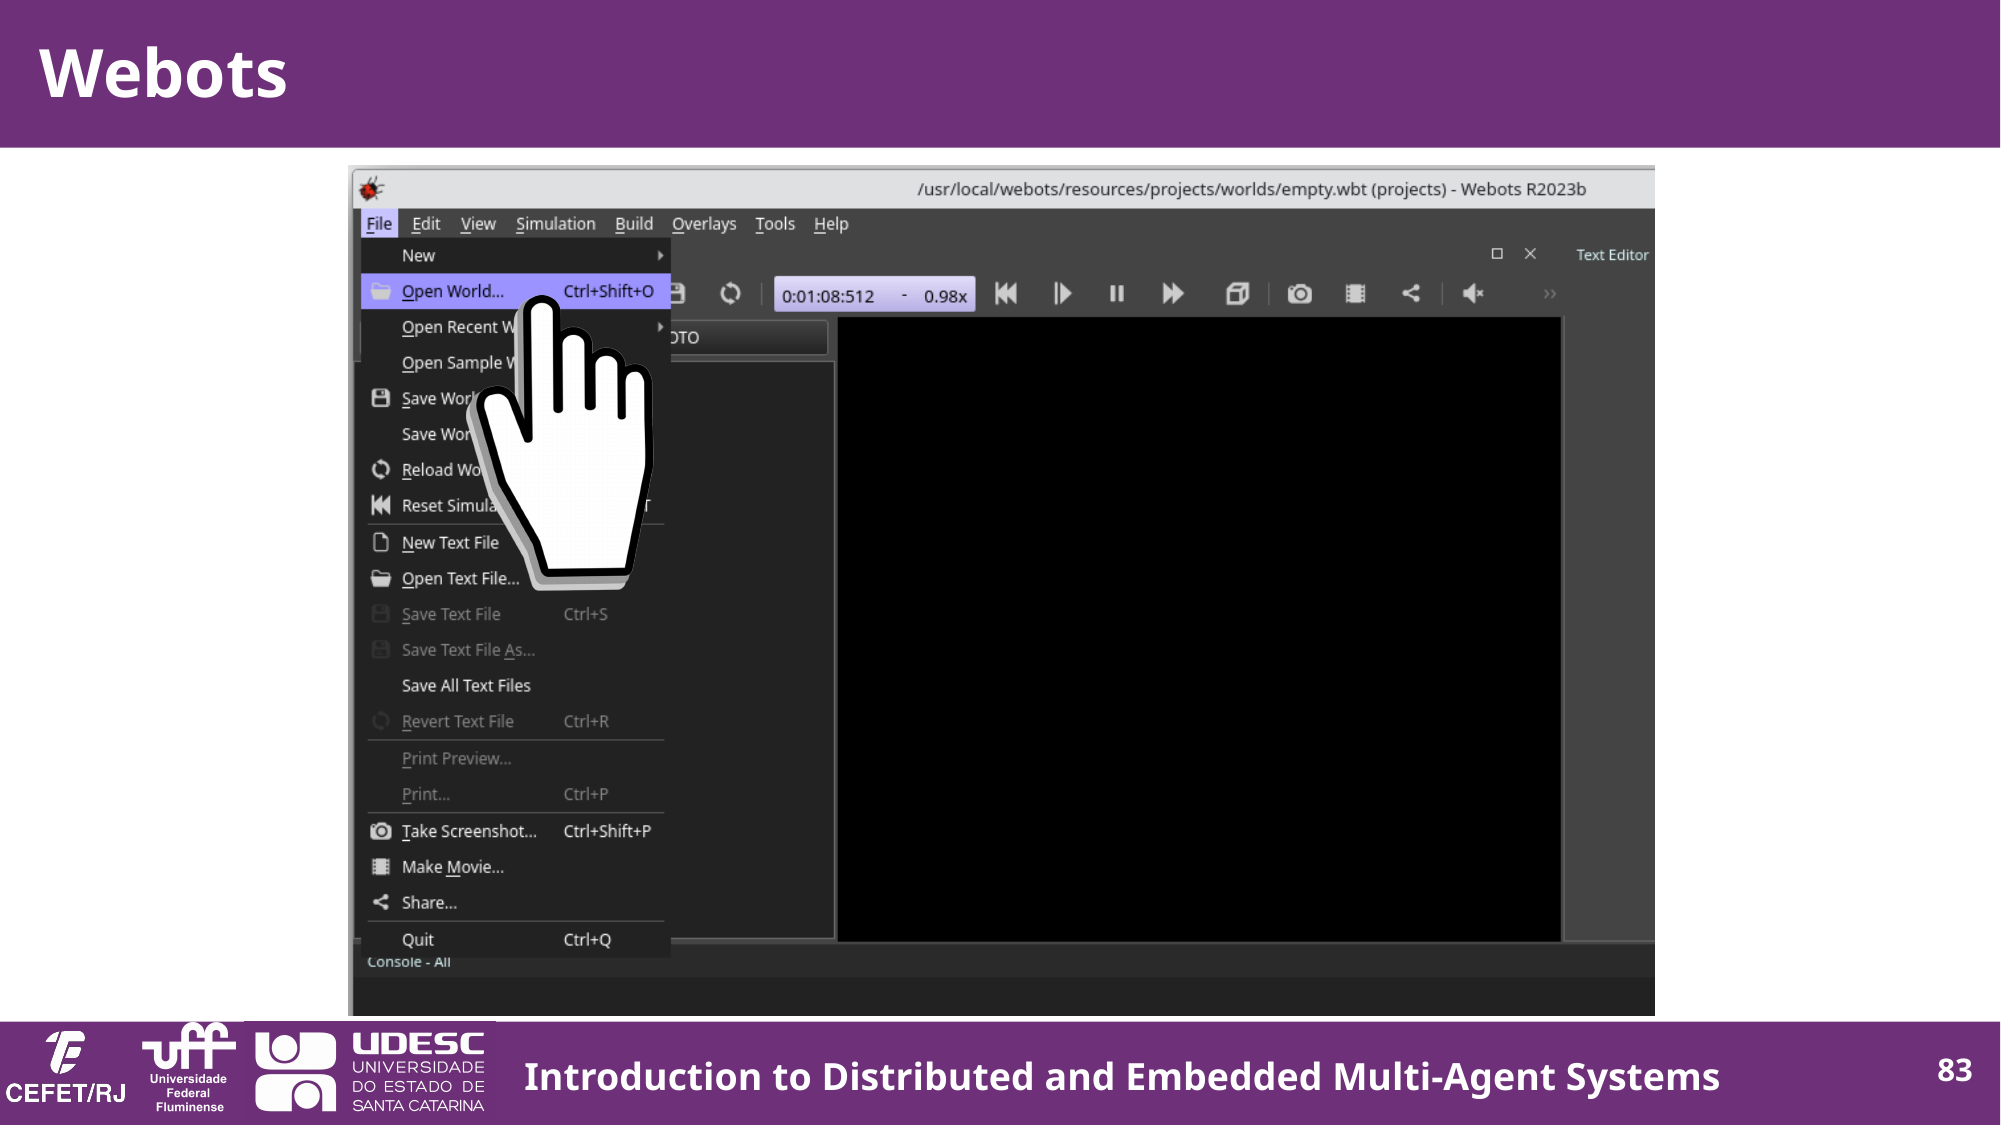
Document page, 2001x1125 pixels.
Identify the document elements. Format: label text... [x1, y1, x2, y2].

picture [141, 1021, 237, 1117]
picture [6, 1009, 125, 1125]
text_box Webots [25, 23, 1998, 116]
picture [244, 1021, 496, 1123]
picture [348, 165, 1655, 1016]
